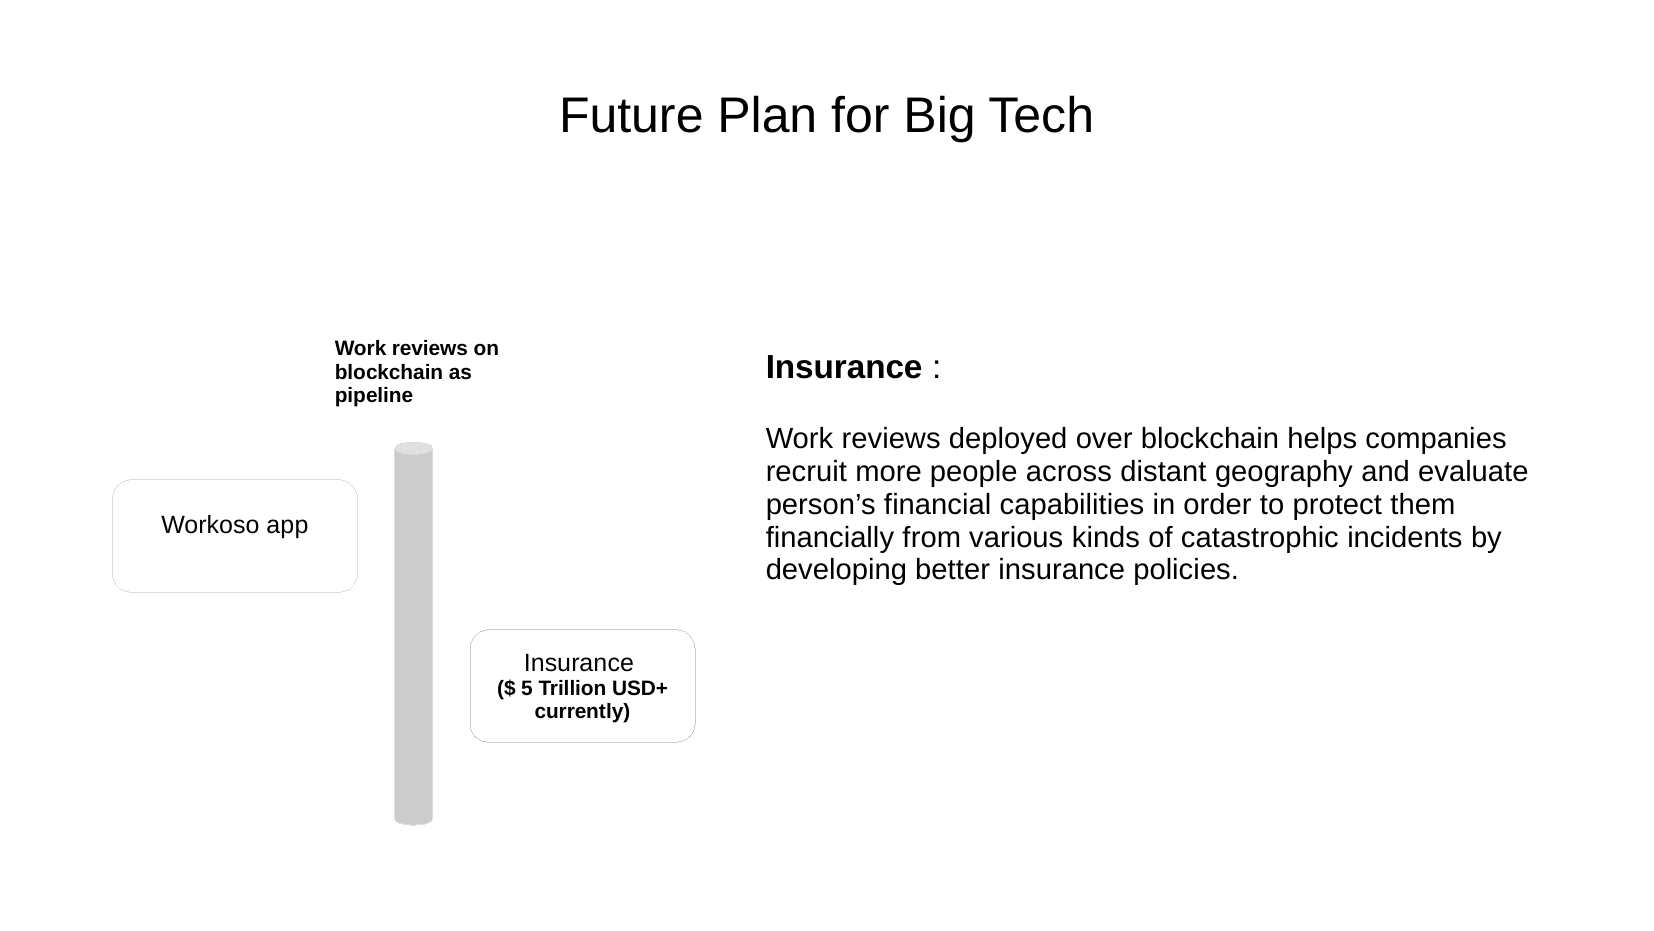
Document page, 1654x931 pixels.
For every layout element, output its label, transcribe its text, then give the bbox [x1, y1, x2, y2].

text_box Insurance ($ 5 Trillion USD+ currently) [470, 629, 696, 743]
title Future Plan for Big Tech [82, 37, 1571, 193]
subtitle Insurance : Work reviews deployed over blockchain helps companies recruit more people across distant geography and evaluate person’s financial capabilities in order to protect them financially from various kinds of catastrophic incidents by developing better insurance policies. [695, 292, 1558, 743]
text_box Workoso app [112, 479, 358, 593]
text_box [394, 449, 433, 826]
text_box Work reviews on blockchain as pipeline [320, 329, 546, 429]
